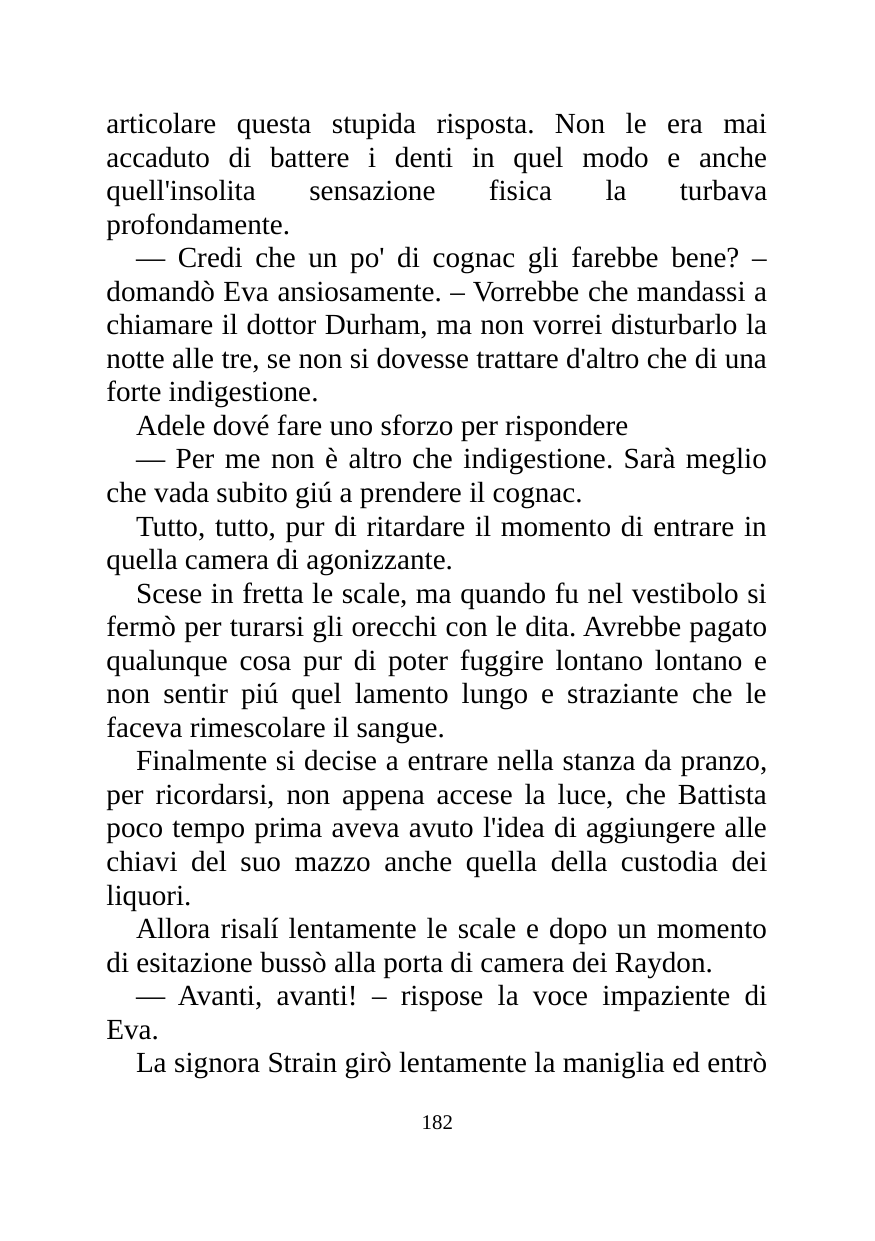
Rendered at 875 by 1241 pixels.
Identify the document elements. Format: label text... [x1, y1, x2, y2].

text — Avanti, avanti! – rispose la voce impaziente di Eva. [106, 978, 768, 1045]
text Adele dové fare uno sforzo per rispondere [106, 408, 768, 442]
text Allora risalí lentamente le scale e dopo un momento di esitazione bussò alla porta di camera dei Raydon. [106, 911, 768, 978]
text Tutto, tutto, pur di ritardare il momento di entrare in quella camera di agonizzante. [106, 509, 768, 576]
text Finalmente si decise a entrare nella stanza da pranzo, per ricordarsi, non appena accese la luce, che Battista poco tempo prima aveva avuto l'idea di aggiungere alle chiavi del suo mazzo anche quella della custodia dei liquori. [106, 743, 768, 911]
text La signora Strain girò lentamente la maniglia ed entrò [106, 1045, 768, 1079]
text articolare questa stupida risposta. Non le era mai accaduto di battere i denti in quel modo e anche quell'insolita sensazione fisica la turbava profondamente. [106, 106, 768, 240]
text — Credi che un po' di cognac gli farebbe bene? – domandò Eva ansiosamente. – Vorrebbe che mandassi a chiamare il dottor Durham, ma non vorrei disturbarlo la notte alle tre, se non si dovesse trattare d'altro che di una forte indigestione. [106, 240, 768, 408]
text — Per me non è altro che indigestione. Sarà meglio che vada subito giú a prendere il cognac. [106, 442, 768, 509]
text Scese in fretta le scale, ma quando fu nel vestibolo si fermò per turarsi gli orecchi con le dita. Avrebbe pagato qualunque cosa pur di poter fuggire lontano lontano e non sentir piú quel lamento lungo e straziante che le faceva rimescolare il sangue. [106, 576, 768, 743]
